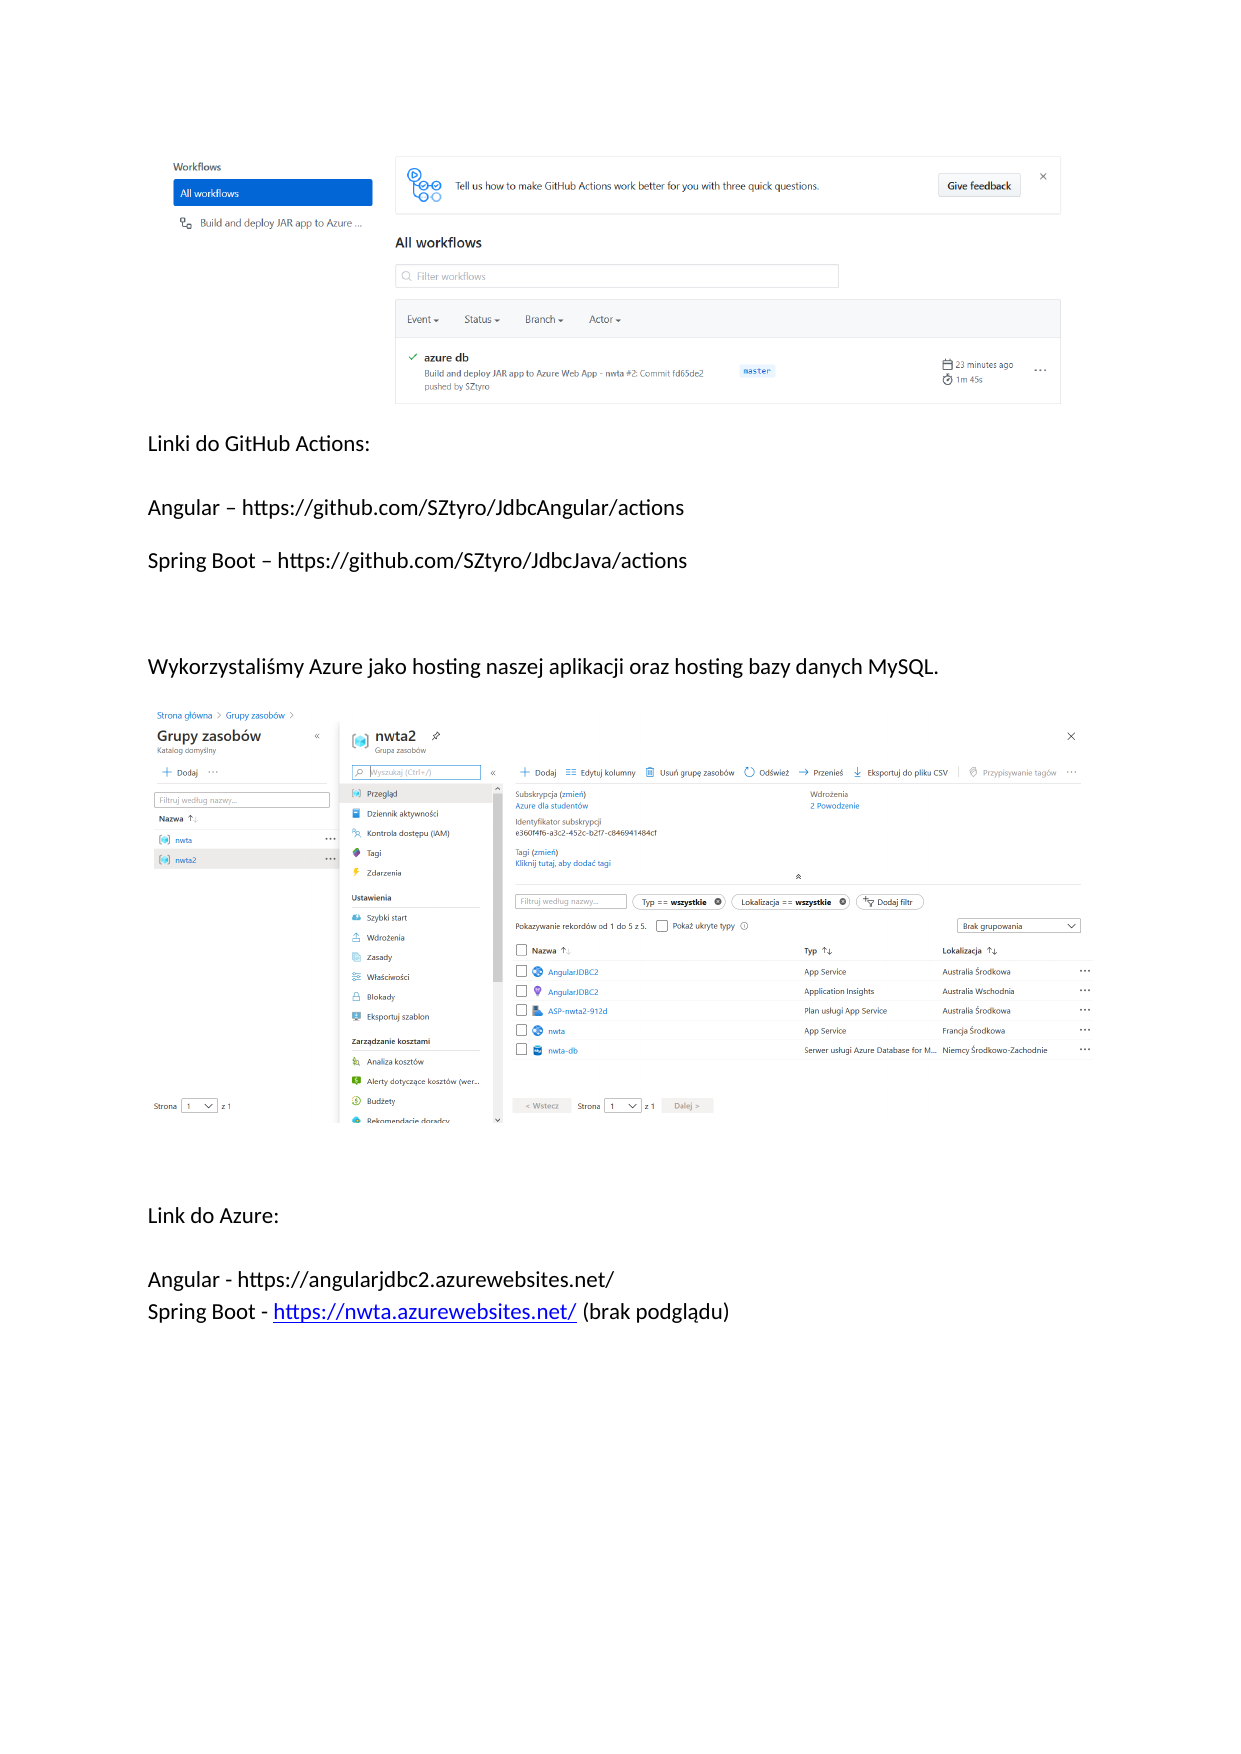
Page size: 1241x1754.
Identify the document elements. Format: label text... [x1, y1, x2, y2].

picture [147, 705, 1093, 1123]
text Link do Azure: Angular - https://angularjdbc2.azurewebsites.net/ Spring Boot - https://nwta.azurewebsites.net/ (brak podglądu) [148, 1201, 1093, 1325]
picture [147, 147, 1093, 404]
text Linki do GitHub Actions: Angular – https://github.com/SZtyro/JdbcAngular/actions [148, 429, 1093, 521]
text Wykorzystaliśmy Azure jako hosting naszej aplikacji oraz hosting bazy danych MySQL. [148, 652, 1093, 680]
text Spring Boot – https://github.com/SZtyro/JdbcJava/actions [148, 546, 1093, 574]
